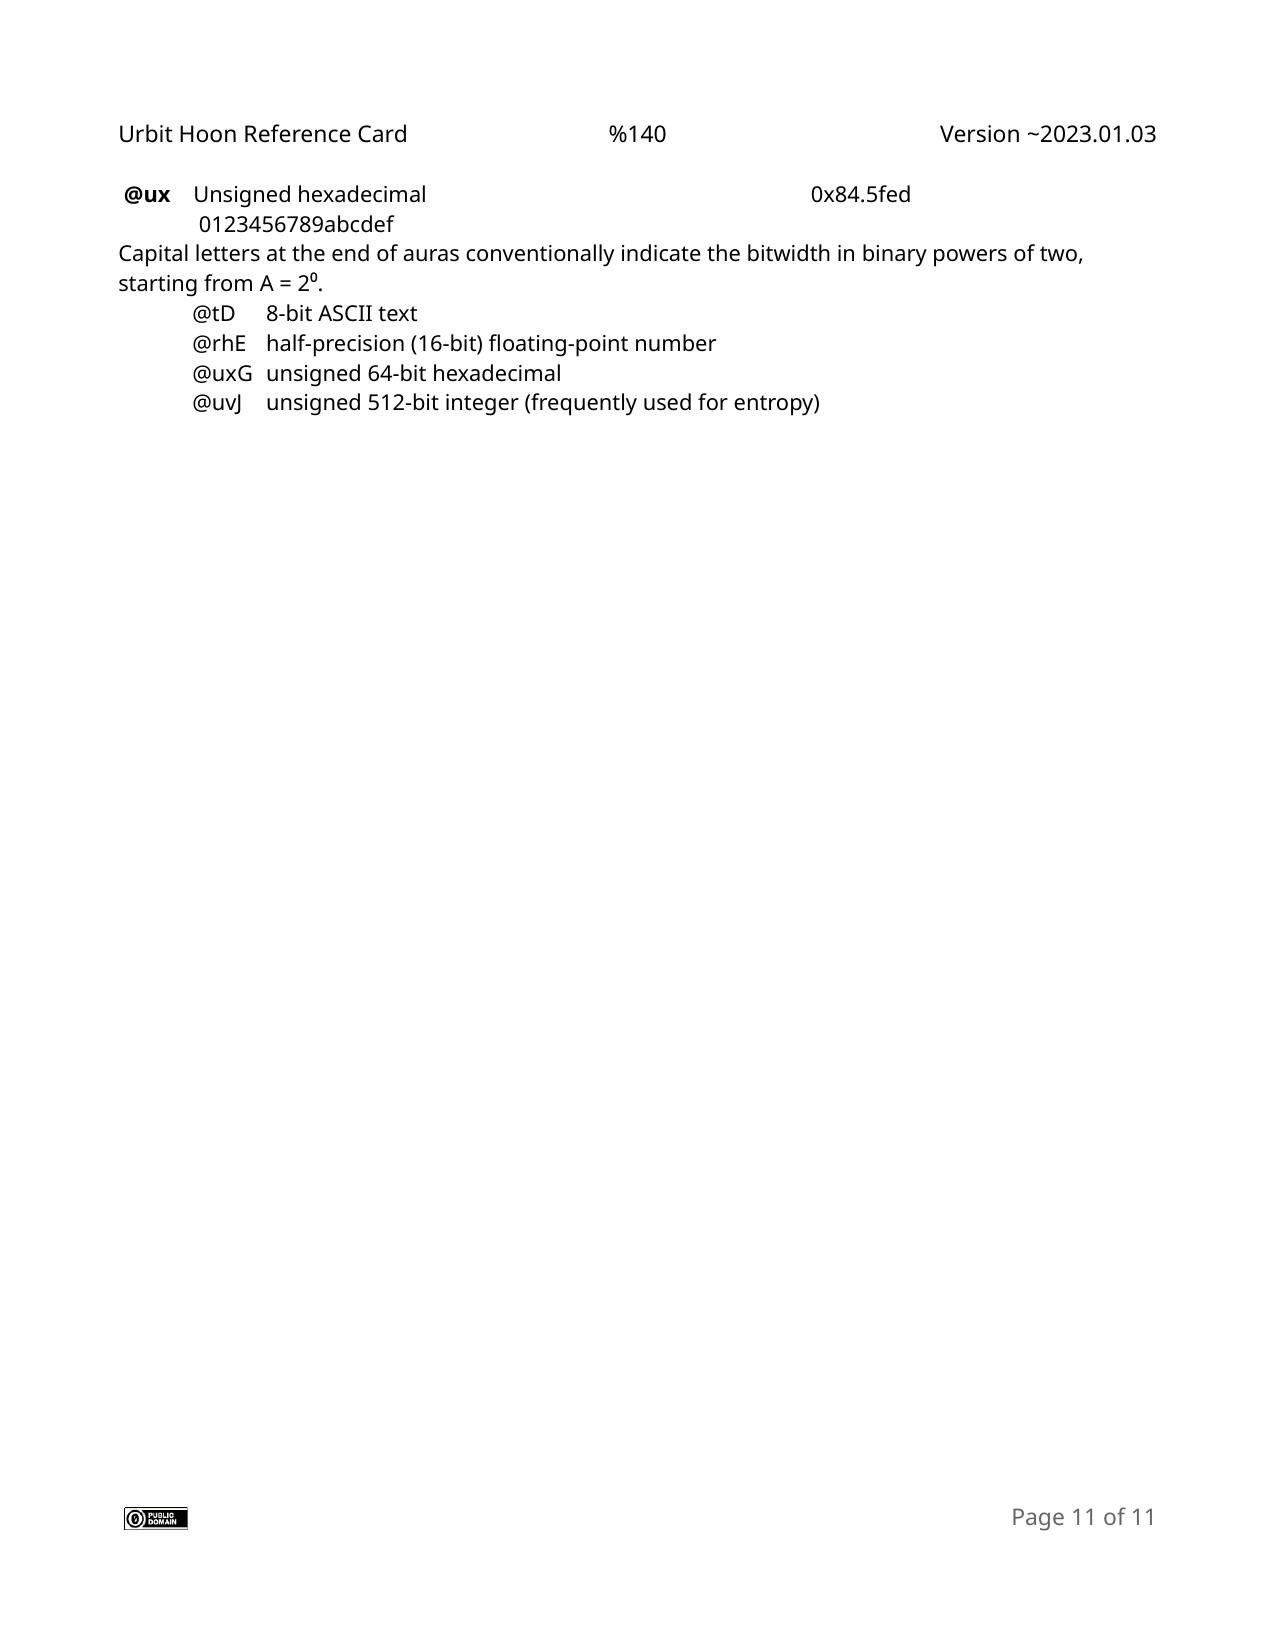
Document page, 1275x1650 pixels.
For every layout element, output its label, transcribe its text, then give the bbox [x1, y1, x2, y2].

text @uvJ unsigned 512-bit integer (frequently used for entropy) [118, 387, 1157, 417]
text @rhE half-precision (16-bit) floating-point number [118, 328, 1157, 358]
table_cell @ux [118, 179, 193, 238]
text @uxG unsigned 64-bit hexadecimal [118, 358, 1157, 387]
text Capital letters at the end of auras conventionally indicate the bitwidth in binary powers of two, starting from A = 2⁰. [118, 238, 1157, 298]
table_cell 0x84.5fed [811, 179, 1157, 238]
table_cell Unsigned hexadecimal 0123456789abcdef [193, 179, 811, 238]
text @tD 8-bit ASCII text [118, 298, 1157, 328]
picture [124, 1507, 188, 1530]
